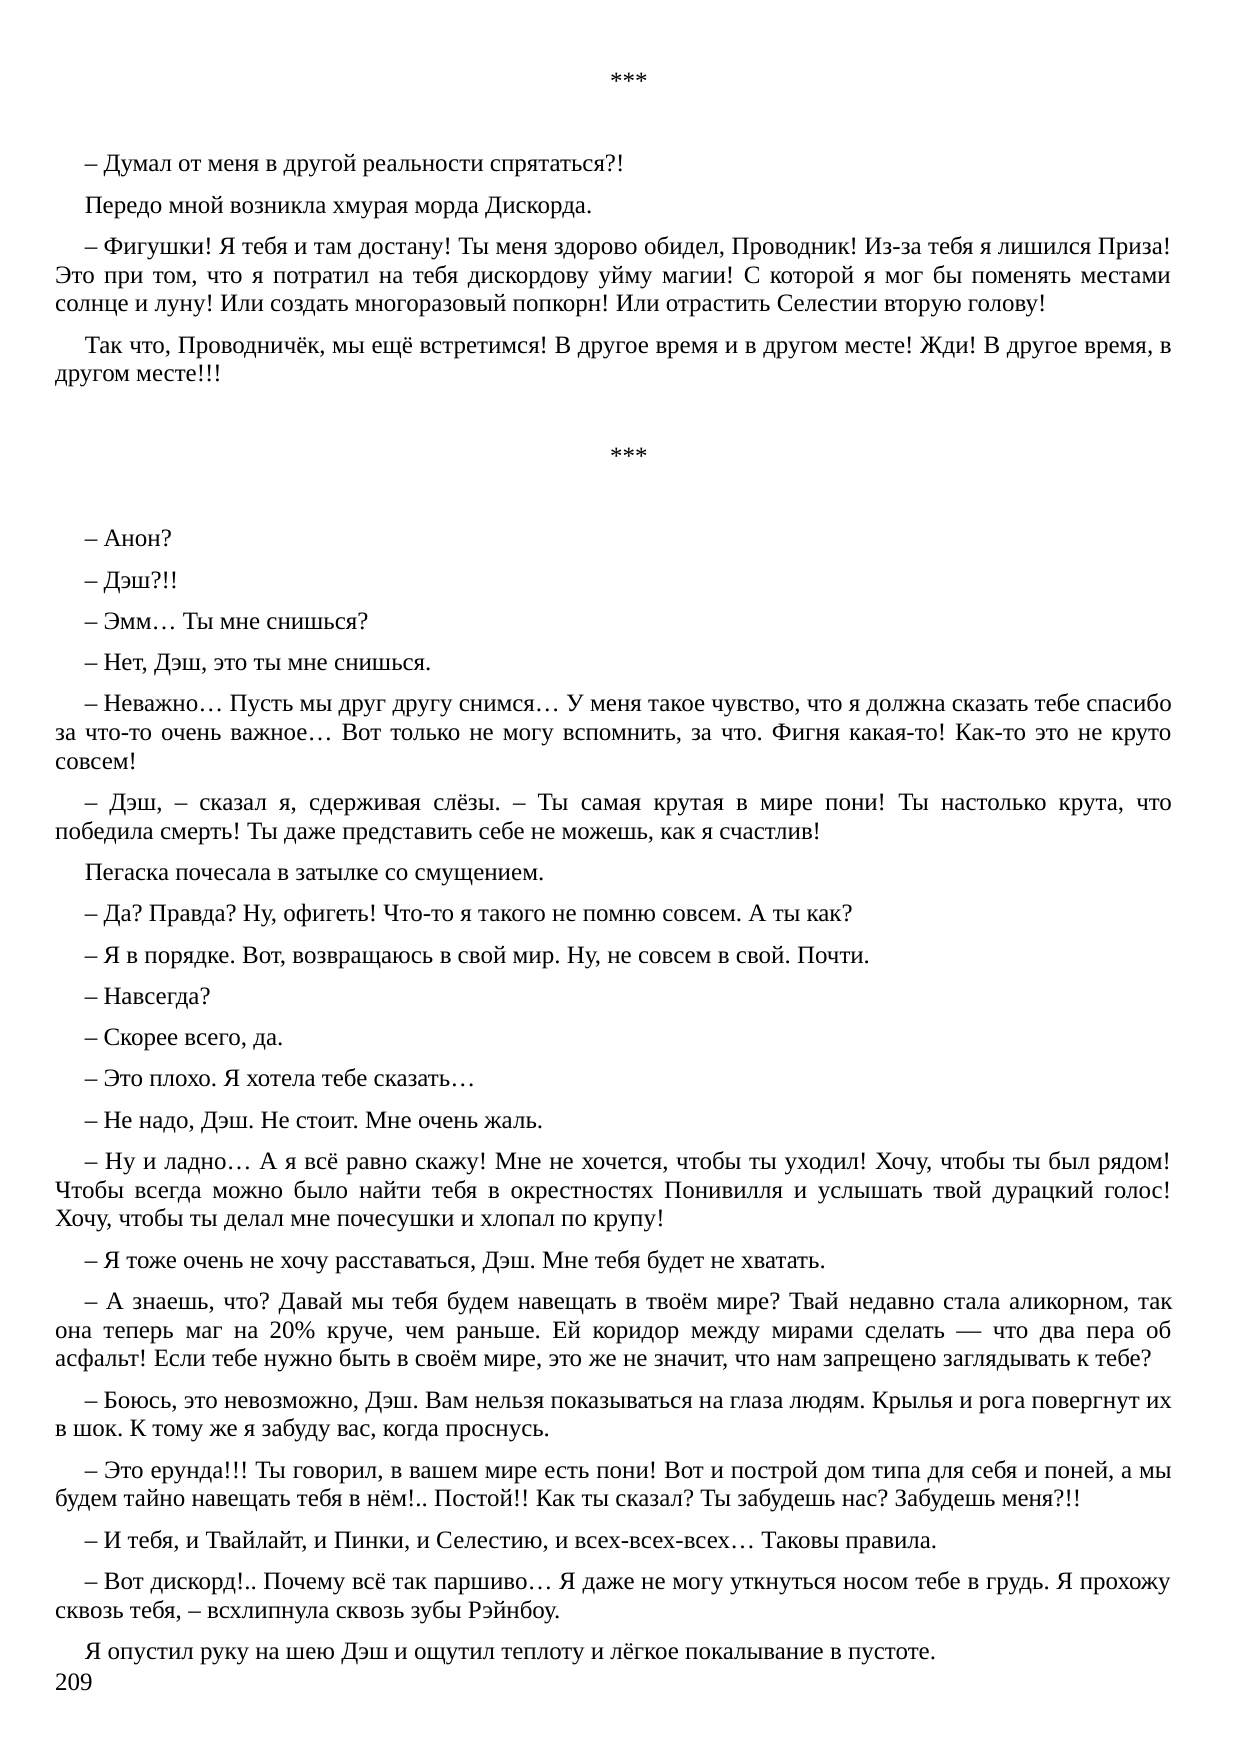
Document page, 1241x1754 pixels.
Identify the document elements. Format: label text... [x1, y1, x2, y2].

text – Да? Правда? Ну, офигеть! Что-то я такого не помню совсем. А ты как? [55, 898, 1173, 927]
text Пегаска почесала в затылке со смущением. [55, 857, 1173, 886]
text – Это плохо. Я хотела тебе сказать… [55, 1063, 1173, 1092]
text – Скорее всего, да. [55, 1022, 1173, 1051]
text – Дэш, – сказал я, сдерживая слёзы. – Ты самая крутая в мире пони! Ты настолько крута, что победила смерть! Ты даже представить себе не можешь, как я счастлив! [55, 787, 1173, 845]
text – А знаешь, что? Давай мы тебя будем навещать в твоём мире? Твай недавно стала аликорном, так она теперь маг на 20% круче, чем раньше. Ей коридор между мирами сделать — что два пера об асфальт! Если тебе нужно быть в своём мире, это же не значит, что нам запрещено заглядывать к тебе? [55, 1286, 1173, 1372]
text – И тебя, и Твайлайт, и Пинки, и Селестию, и всех-всех-всех… Таковы правила. [55, 1525, 1173, 1553]
text – Ну и ладно… А я всё равно скажу! Мне не хочется, чтобы ты уходил! Хочу, чтобы ты был рядом! Чтобы всегда можно было найти тебя в окрестностях Понивилля и услышать твой дурацкий голос! Хочу, чтобы ты делал мне почесушки и хлопал по крупу! [55, 1146, 1173, 1232]
text – Я в порядке. Вот, возвращаюсь в свой мир. Ну, не совсем в свой. Почти. [55, 940, 1173, 968]
text – Навсегда? [55, 981, 1173, 1010]
text – Вот дискорд!.. Почему всё так паршиво… Я даже не могу уткнуться носом тебе в грудь. Я прохожу сквозь тебя, – всхлипнула сквозь зубы Рэйнбоу. [55, 1566, 1173, 1623]
text – Эмм… Ты мне снишься? [55, 606, 1173, 635]
text – Дэш?!! [55, 565, 1173, 593]
text Передо мной возникла хмурая морда Дискорда. [55, 190, 1173, 218]
text *** [55, 66, 1173, 95]
text *** [55, 441, 1173, 470]
text – Боюсь, это невозможно, Дэш. Вам нельзя показываться на глаза людям. Крылья и рога повергнут их в шок. К тому же я забуду вас, когда проснусь. [55, 1385, 1173, 1442]
text – Анон? [55, 523, 1173, 552]
text – Я тоже очень не хочу расставаться, Дэш. Мне тебя будет не хватать. [55, 1245, 1173, 1273]
text – Это ерунда!!! Ты говорил, в вашем мире есть пони! Вот и построй дом типа для себя и поней, а мы будем тайно навещать тебя в нём!.. Постой!! Как ты сказал? Ты забудешь нас? Забудешь меня?!! [55, 1455, 1173, 1512]
text – Фигушки! Я тебя и там достану! Ты меня здорово обидел, Проводник! Из-за тебя я лишился Приза! Это при том, что я потратил на тебя дискордову уйму магии! С которой я мог бы поменять местами солнце и луну! Или создать многоразовый попкорн! Или отрастить Селестии вторую голову! [55, 231, 1173, 317]
text Я опустил руку на шею Дэш и ощутил теплоту и лёгкое покалывание в пустоте. [55, 1636, 1173, 1665]
text – Не надо, Дэш. Не стоит. Мне очень жаль. [55, 1105, 1173, 1133]
text – Думал от меня в другой реальности спрятаться?! [55, 148, 1173, 177]
text Так что, Проводничёк, мы ещё встретимся! В другое время и в другом месте! Жди! В другое время, в другом месте!!! [55, 330, 1173, 387]
text – Неважно… Пусть мы друг другу снимся… У меня такое чувство, что я должна сказать тебе спасибо за что-то очень важное… Вот только не могу вспомнить, за что. Фигня какая-то! Как-то это не круто совсем! [55, 688, 1173, 775]
text – Нет, Дэш, это ты мне снишься. [55, 647, 1173, 676]
